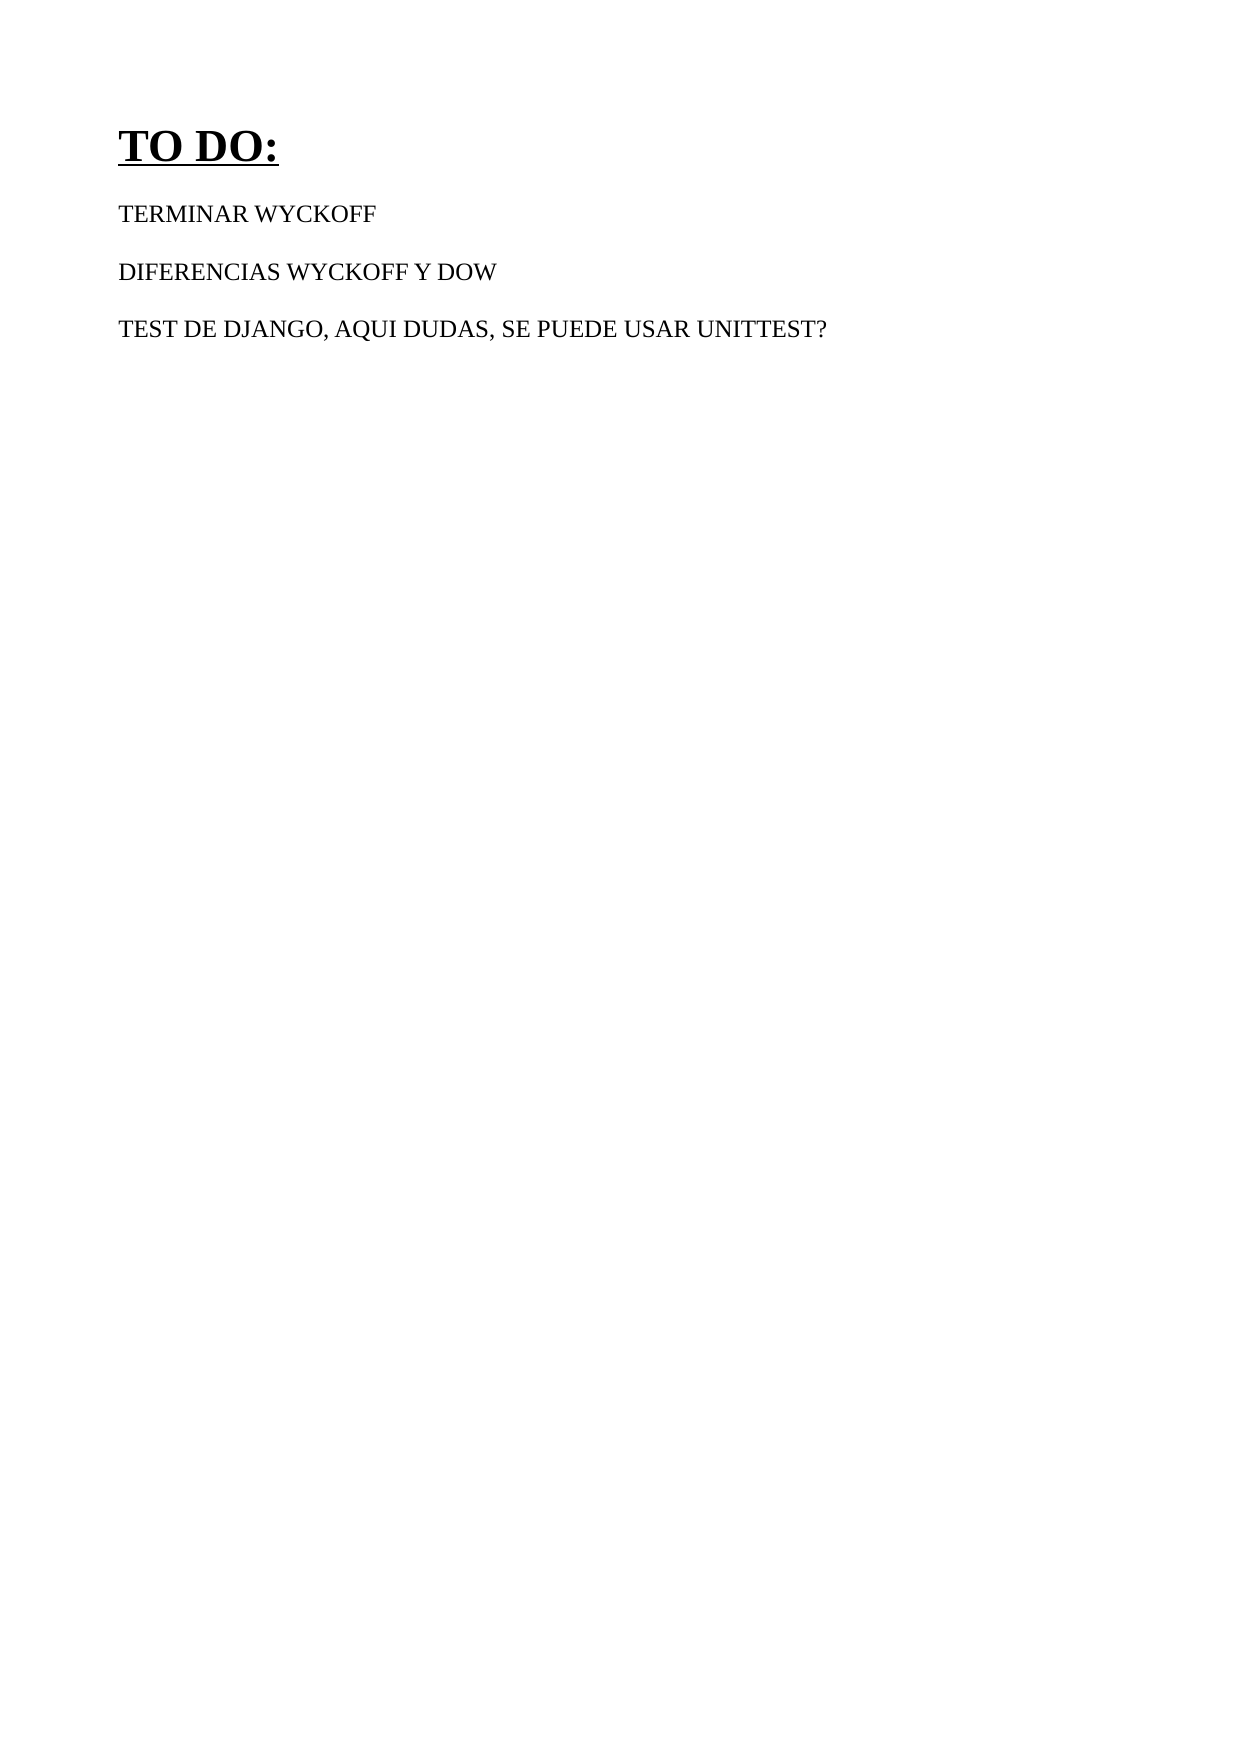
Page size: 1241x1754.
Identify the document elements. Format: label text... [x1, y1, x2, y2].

text TEST DE DJANGO, AQUI DUDAS, SE PUEDE USAR UNITTEST? [118, 314, 1122, 343]
text DIFERENCIAS WYCKOFF Y DOW [118, 257, 1122, 286]
text TO DO: [118, 118, 1122, 171]
text TERMINAR WYCKOFF [118, 199, 1122, 228]
